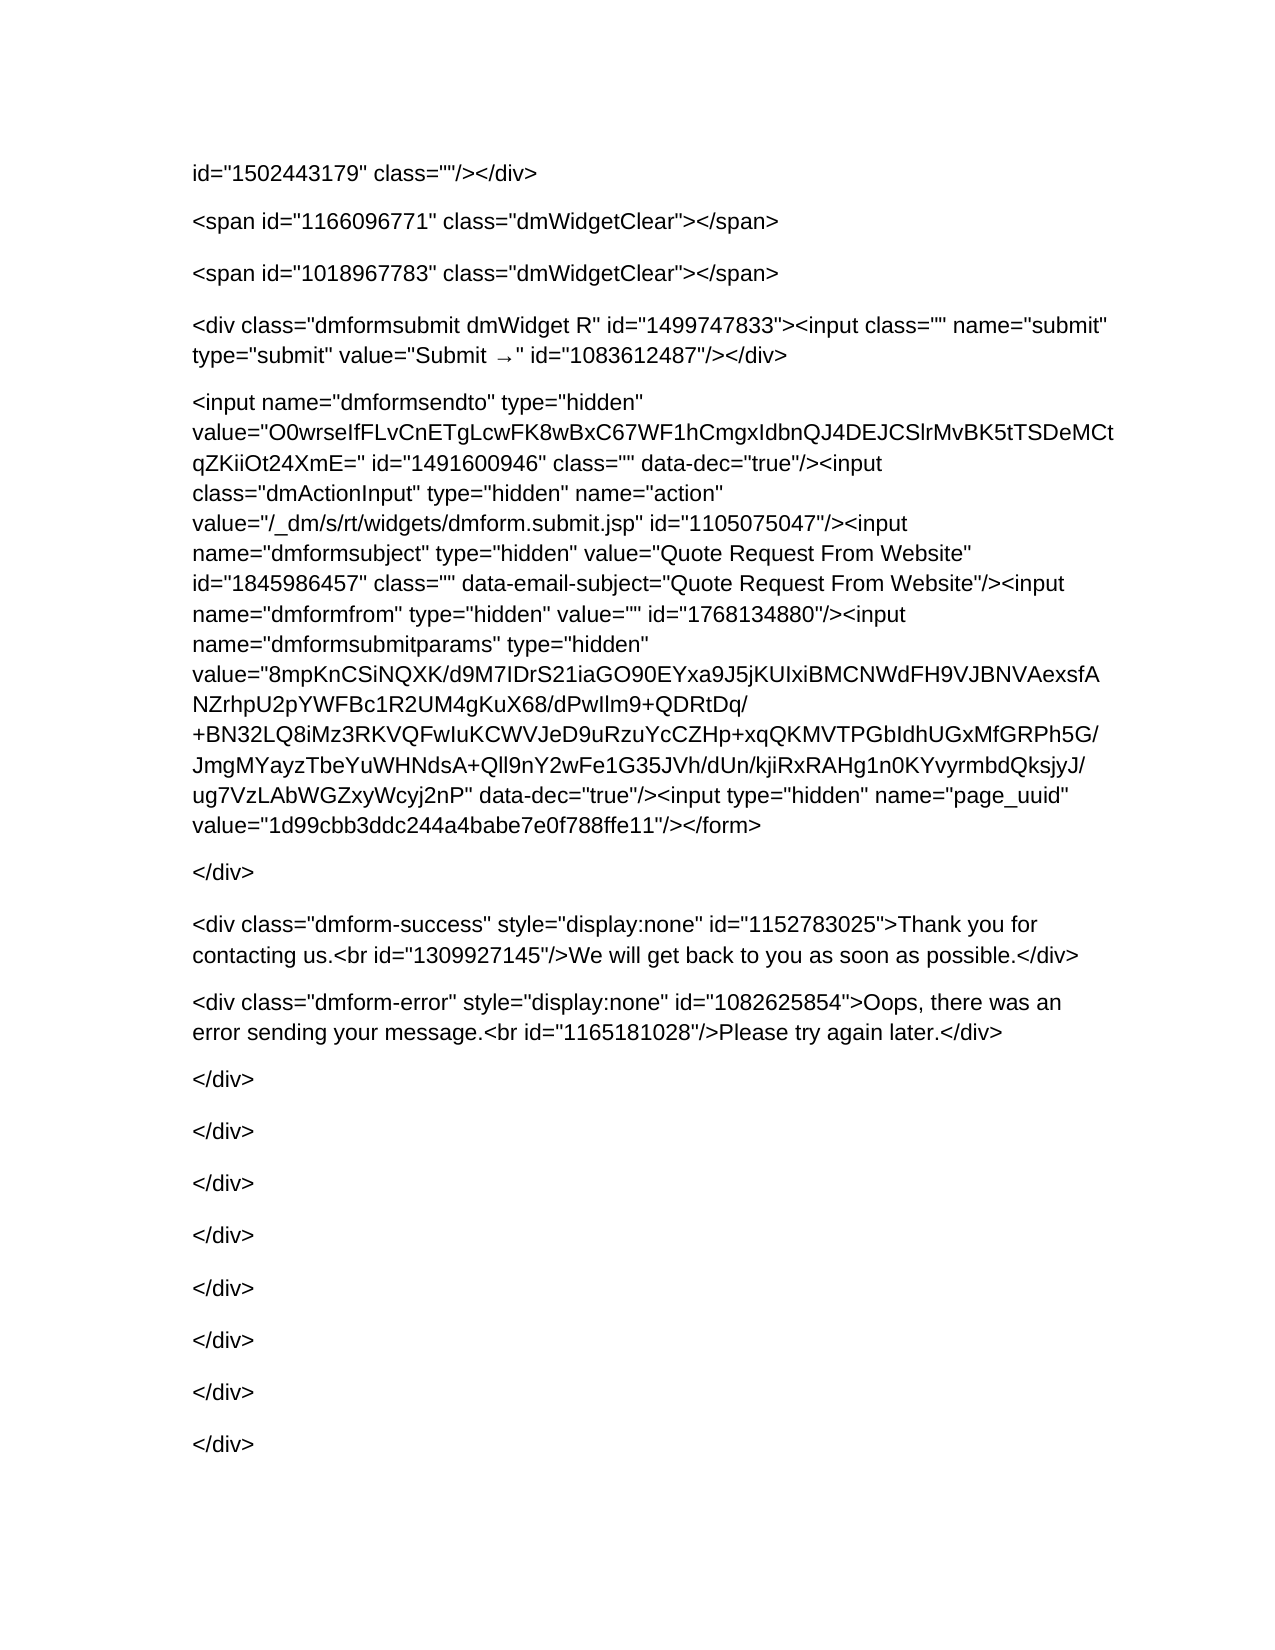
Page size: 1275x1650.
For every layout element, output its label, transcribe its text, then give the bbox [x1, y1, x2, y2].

table_cell <div class="dmformsubmit dmWidget R" id="1499747833"><input class="" name="submit" type="submit" value="Submit →" id="1083612487"/></div> [182, 301, 1125, 379]
table_cell [150, 978, 182, 1056]
table_cell [150, 150, 182, 197]
table_cell </div> [182, 1368, 1125, 1420]
table_cell [150, 1160, 182, 1212]
table_cell [150, 1368, 182, 1420]
table_cell [150, 379, 182, 849]
table_cell </div> [182, 1056, 1125, 1108]
table_cell [150, 1108, 182, 1160]
table_cell </div> [182, 1212, 1125, 1264]
table_cell <span id="1166096771" class="dmWidgetClear"></span> [182, 197, 1125, 249]
table_cell <span id="1018967783" class="dmWidgetClear"></span> [182, 249, 1125, 301]
table_cell [150, 197, 182, 249]
table_cell <div class="dmform-success" style="display:none" id="1152783025">Thank you for contacting us.<br id="1309927145"/>We will get back to you as soon as possible.</div> [182, 901, 1125, 978]
table_cell [150, 901, 182, 978]
table_cell [150, 1420, 182, 1472]
table_cell </div> [182, 849, 1125, 901]
table_cell </div> [182, 1264, 1125, 1316]
table_cell <div class="dmform-error" style="display:none" id="1082625854">Oops, there was an error sending your message.<br id="1165181028"/>Please try again later.</div> [182, 978, 1125, 1056]
table_cell </div> [182, 1160, 1125, 1212]
table_cell [150, 249, 182, 301]
table_cell <input name="dmformsendto" type="hidden" value="O0wrseIfFLvCnETgLcwFK8wBxC67WF1hCmgxIdbnQJ4DEJCSlrMvBK5tTSDeMCtqZKiiOt24XmE=" id="1491600946" class="" data-dec="true"/><input class="dmActionInput" type="hidden" name="action" value="/_dm/s/rt/widgets/dmform.submit.jsp" id="1105075047"/><input name="dmformsubject" type="hidden" value="Quote Request From Website" id="1845986457" class="" data-email-subject="Quote Request From Website"/><input name="dmformfrom" type="hidden" value="" id="1768134880"/><input name="dmformsubmitparams" type="hidden" value="8mpKnCSiNQXK/d9M7IDrS21iaGO90EYxa9J5jKUIxiBMCNWdFH9VJBNVAexsfANZrhpU2pYWFBc1R2UM4gKuX68/dPwIlm9+QDRtDq/+BN32LQ8iMz3RKVQFwIuKCWVJeD9uRzuYcCZHp+xqQKMVTPGbIdhUGxMfGRPh5G/JmgMYayzTbeYuWHNdsA+Qll9nY2wFe1G35JVh/dUn/kjiRxRAHg1n0KYvyrmbdQksjyJ/ug7VzLAbWGZxyWcyj2nP" data-dec="true"/><input type="hidden" name="page_uuid" value="1d99cbb3ddc244a4babe7e0f788ffe11"/></form> [182, 379, 1125, 849]
table_cell [150, 1212, 182, 1264]
table_cell </div> [182, 1316, 1125, 1368]
table_cell [150, 1264, 182, 1316]
table_cell [150, 1056, 182, 1108]
table_cell </div> [182, 1420, 1125, 1472]
table_cell id="1502443179" class=""/></div> [182, 150, 1125, 197]
table_cell [150, 849, 182, 901]
table_cell [150, 301, 182, 379]
table_cell </div> [182, 1108, 1125, 1160]
table_cell [150, 1316, 182, 1368]
